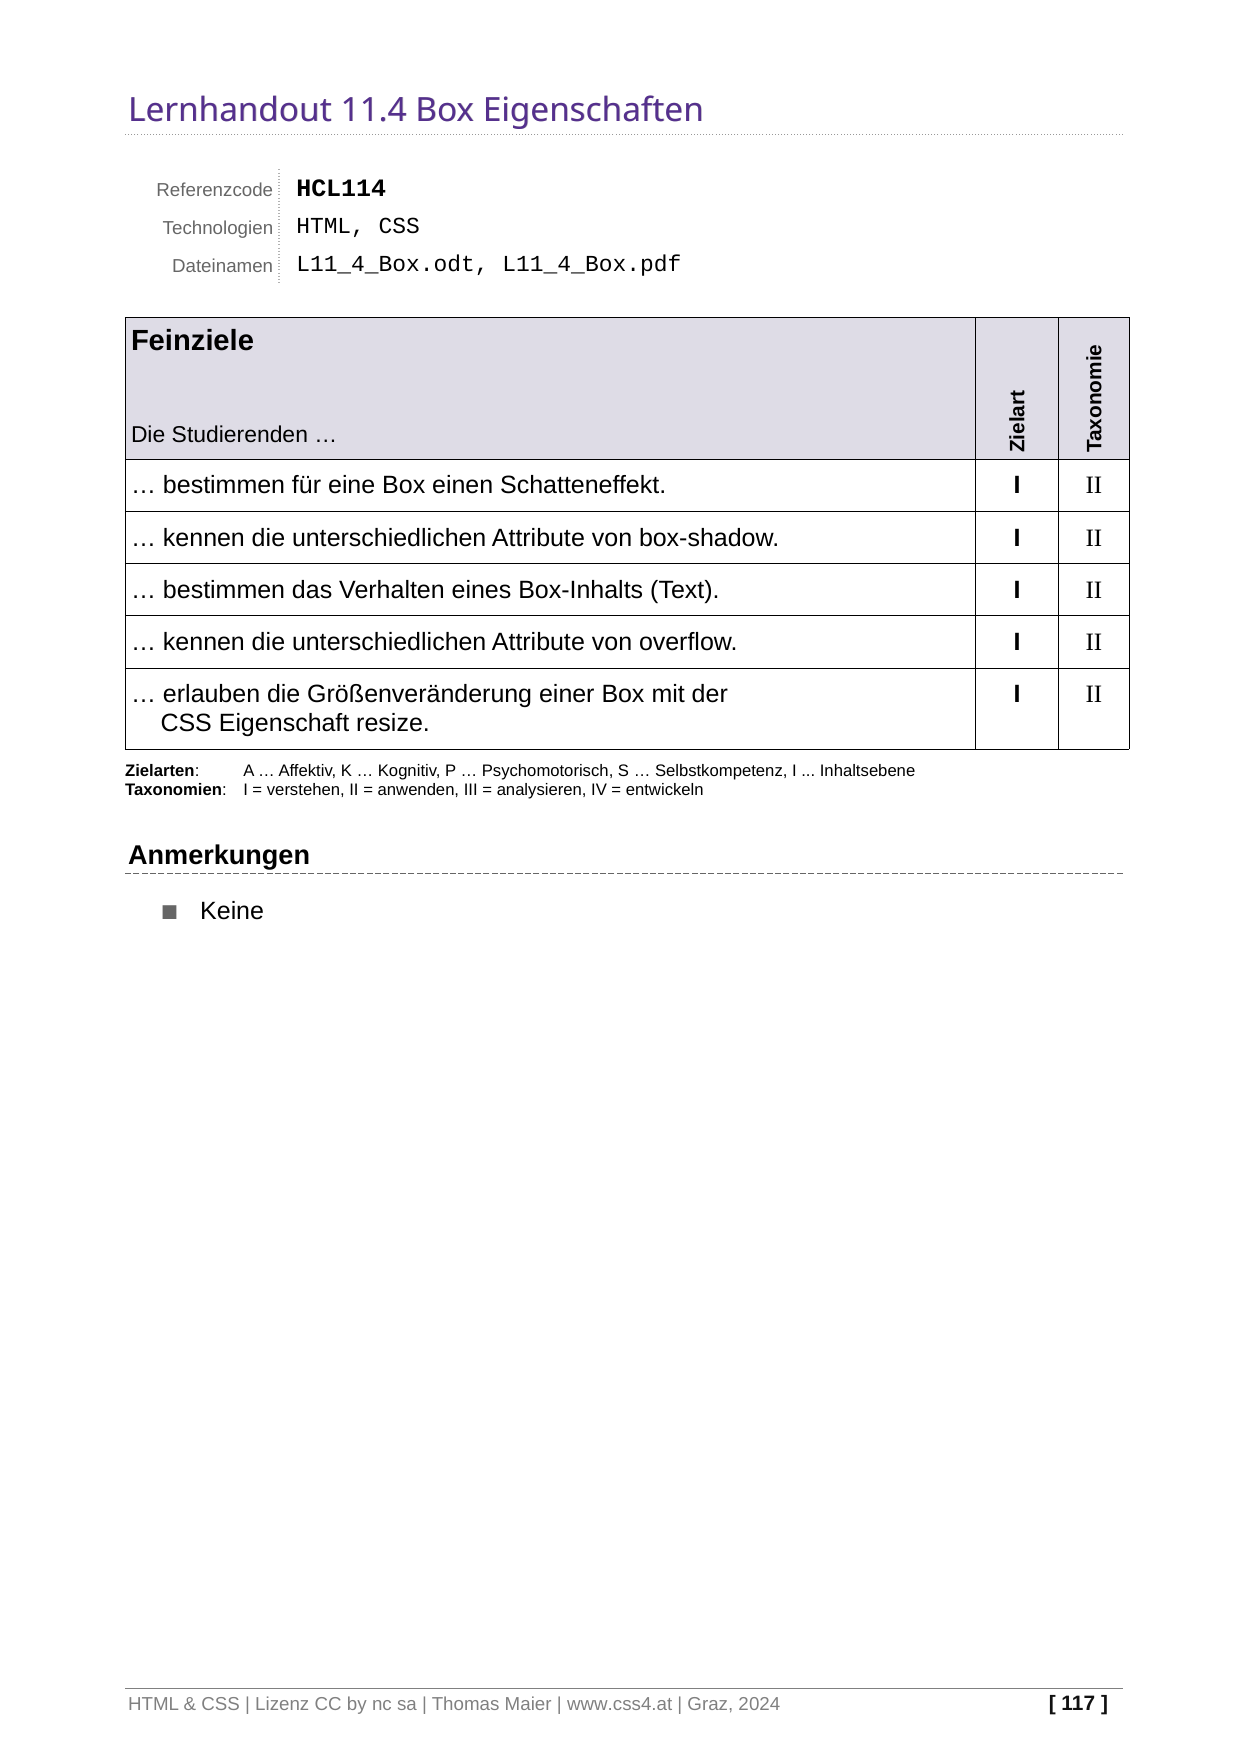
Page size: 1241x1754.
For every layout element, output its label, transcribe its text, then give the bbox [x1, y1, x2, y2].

table_cell I [976, 564, 1058, 615]
table_cell … bestimmen für eine Box einen Schatteneffekt. [126, 460, 975, 511]
text Zielarten: A … Affektiv, K … Kognitiv, P … Psychomotorisch, S … Selbstkompetenz, I ... Inhaltsebene Taxonomien: I = verstehen, II = anwenden, III = analysieren, IV = entwickeln [125, 761, 1123, 799]
list Keine [162, 896, 1123, 924]
table_cell … bestimmen das Verhalten eines Box-Inhalts (Text). [126, 564, 975, 615]
table_cell L11_4_Box.odt, L11_4_Box.pdf [279, 247, 1129, 284]
table_header HCL114 [279, 169, 1129, 209]
table_header Taxonomie [1059, 318, 1129, 459]
table_cell II [1059, 512, 1129, 563]
subtitle Lernhandout 11.4 Box Eigenschaften [125, 83, 1123, 134]
table_header Referenzcode [125, 169, 278, 209]
table_header Feinziele Die Studierenden … [126, 318, 975, 459]
table_cell I [976, 460, 1058, 511]
table_cell Technologien [125, 209, 278, 247]
text Anmerkungen [125, 836, 1123, 873]
table_cell II [1059, 616, 1129, 667]
table_cell II [1059, 669, 1129, 748]
table_cell II [1059, 564, 1129, 615]
table_cell … kennen die unterschiedlichen Attribute von overflow. [126, 616, 975, 667]
table_cell … kennen die unterschiedlichen Attribute von box-shadow. [126, 512, 975, 563]
table_cell Dateinamen [125, 247, 278, 284]
table_cell HTML, CSS [279, 209, 1129, 247]
table_cell … erlauben die Größenveränderung einer Box mit der CSS Eigenschaft resize. [126, 669, 975, 748]
table_cell I [976, 669, 1058, 748]
table_cell I [976, 616, 1058, 667]
table_header Zielart [976, 318, 1058, 459]
table_cell I [976, 512, 1058, 563]
table_cell II [1059, 460, 1129, 511]
